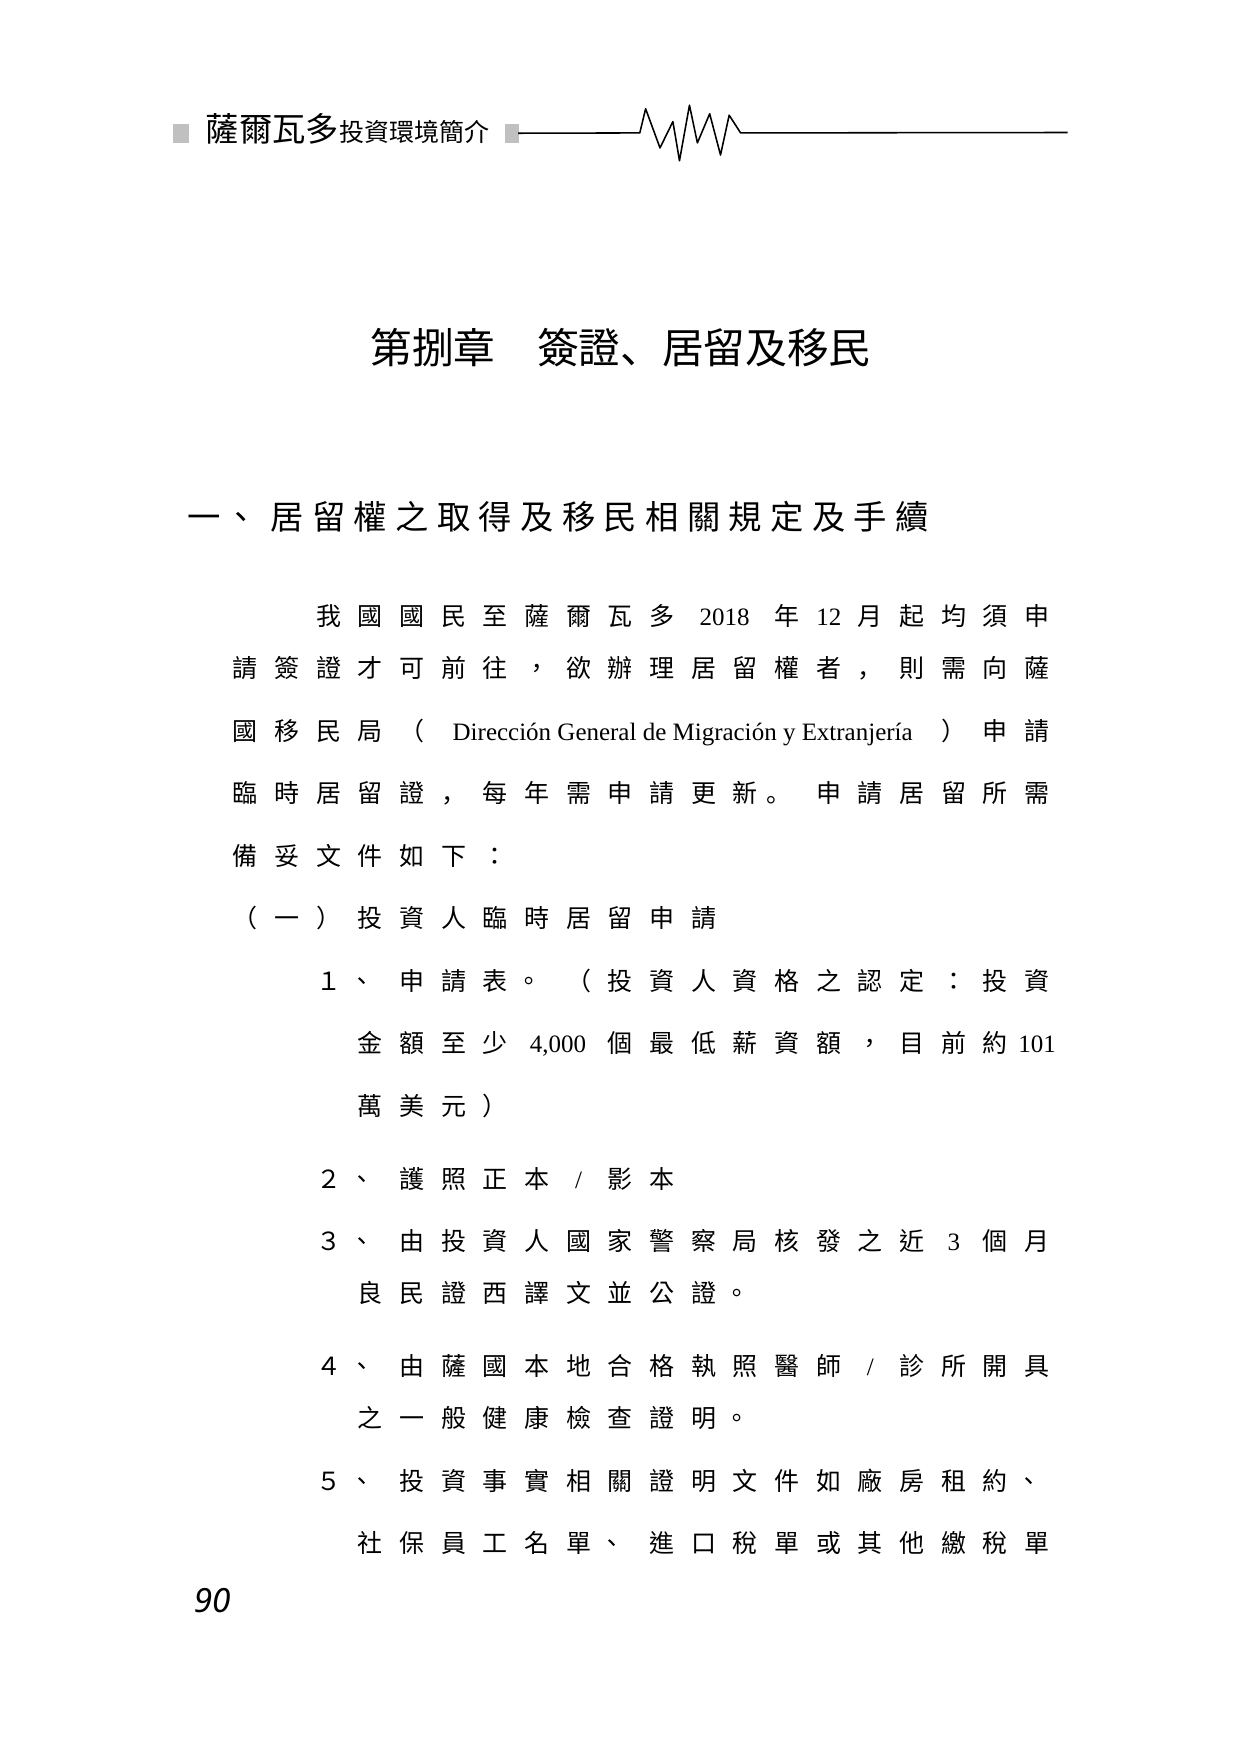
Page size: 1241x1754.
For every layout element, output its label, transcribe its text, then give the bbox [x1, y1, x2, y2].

text ３、由投資人國家警察局核發之近3個月良民證西譯文並公證。 [281, 1188, 1058, 1313]
text ２、護照正本/影本 [281, 1125, 1058, 1188]
text （一）投資人臨時居留申請 [207, 875, 1058, 938]
text 第捌章 簽證、居留及移民 [183, 304, 1058, 366]
text 我國國民至薩爾瓦多2018年12月起均須申請簽證才可前往，欲辦理居留權者，則需向薩國移民局（Dirección General de Migración y Extranjería）申請臨時居留證，每年需申請更新。申請居留所需備妥文件如下： [224, 563, 1058, 875]
text １、申請表。（投資人資格之認定：投資金額至少4,000個最低薪資額，目前約101萬美元） [281, 938, 1058, 1125]
text 一、居留權之取得及移民相關規定及手續 [183, 473, 1058, 536]
text ５、投資事實相關證明文件如廠房租約、社保員工名單、進口稅單或其他繳稅單 [281, 1438, 1058, 1563]
text ４、由薩國本地合格執照醫師/診所開具之一般健康檢查證明。 [281, 1313, 1058, 1438]
